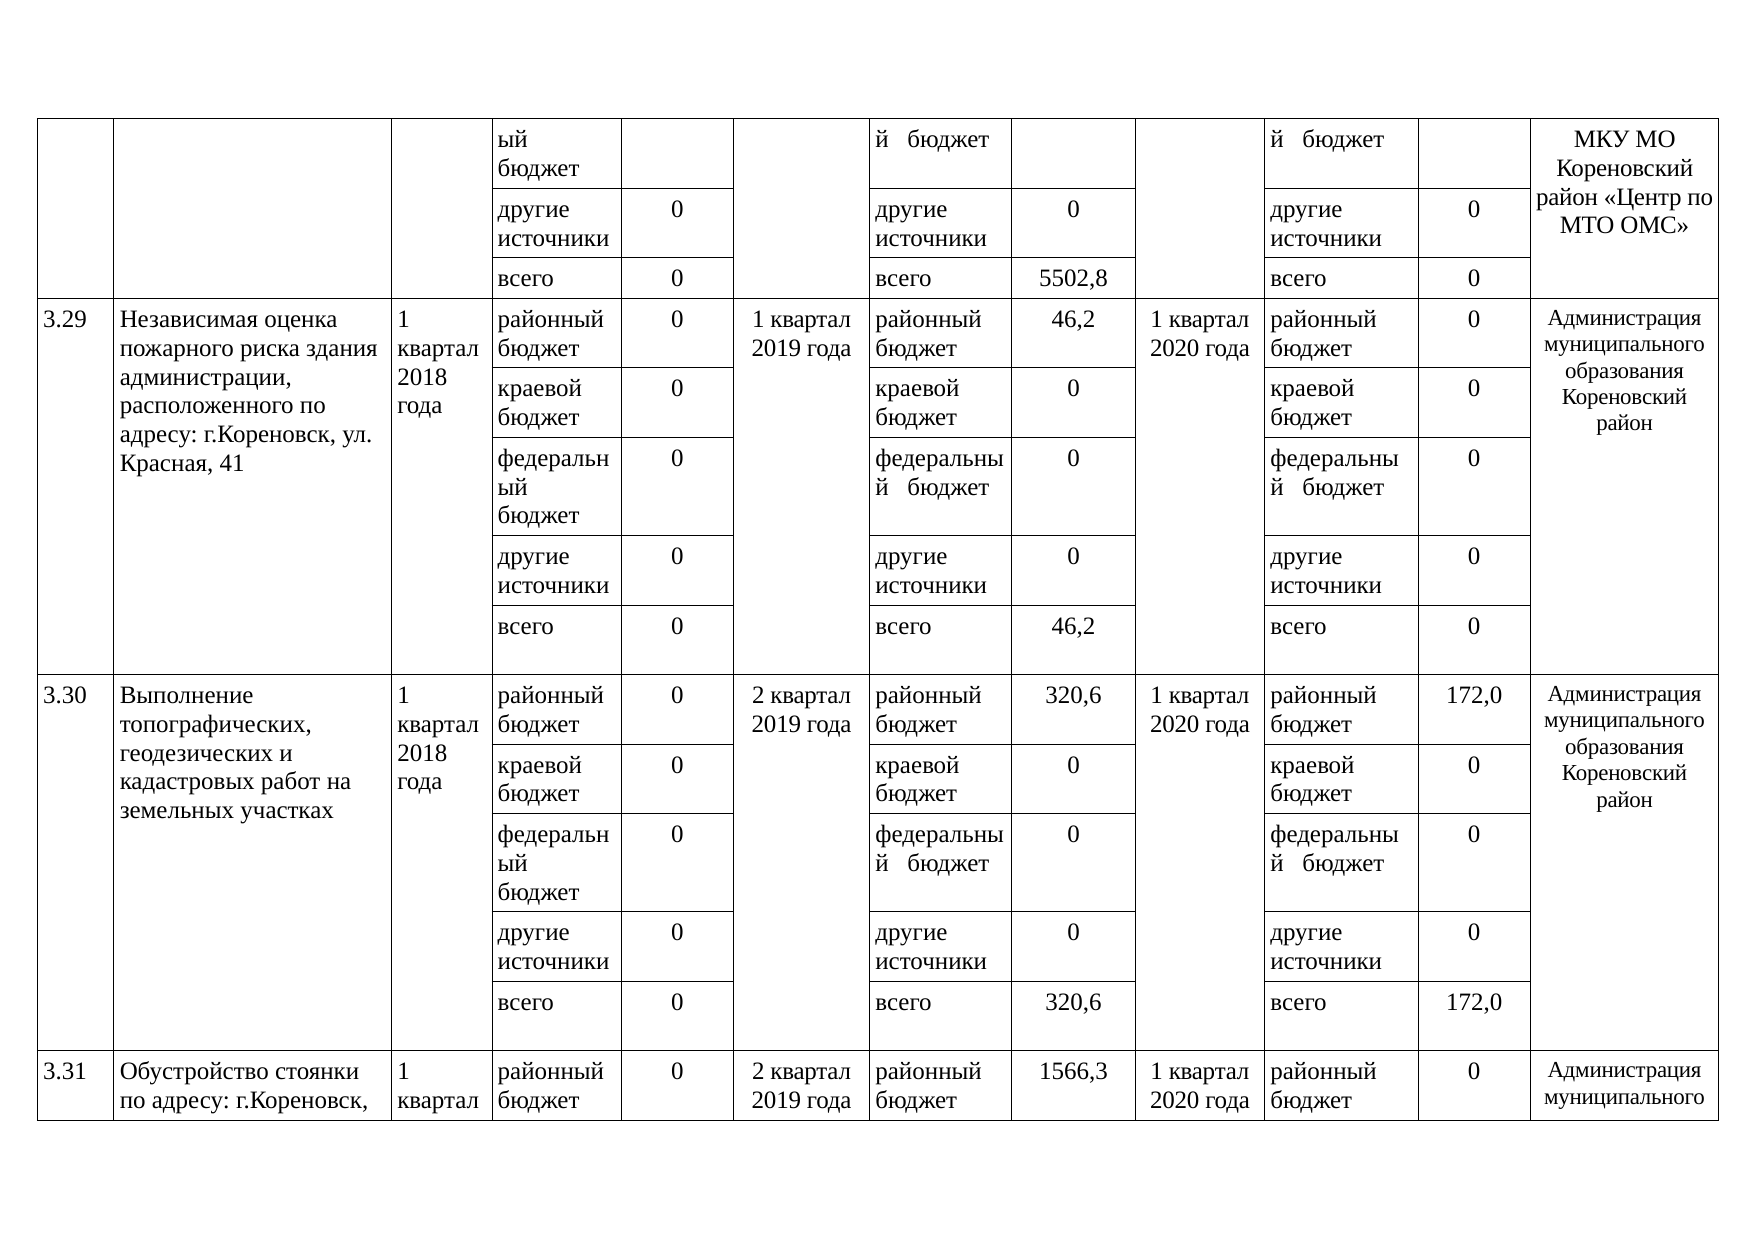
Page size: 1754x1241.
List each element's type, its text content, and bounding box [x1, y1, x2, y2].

table_cell 0 [622, 536, 733, 604]
table_cell всего [1265, 982, 1418, 1050]
table_cell 0 [1419, 438, 1530, 535]
table_cell 0 [1012, 368, 1135, 437]
table_cell 0 [1419, 912, 1530, 981]
table_cell 46,2 [1012, 299, 1135, 367]
table_cell федеральный бюджет [870, 438, 1011, 535]
table_cell федеральный бюджет [870, 814, 1011, 911]
table_cell краевой бюджет [1265, 745, 1418, 813]
table_cell 0 [622, 982, 733, 1050]
table_cell другие источники [870, 189, 1011, 257]
table_cell Обустройство стоянки по адресу: г.Кореновск, [114, 1051, 391, 1119]
table_cell другие источники [1265, 912, 1418, 981]
table_cell 0 [1419, 606, 1530, 674]
table_cell районный бюджет [870, 675, 1011, 743]
table_cell 1 квартал 2018 года [392, 299, 492, 674]
table_cell 1 квартал 2018 года [392, 675, 492, 1050]
table_cell Независимая оценка пожарного риска здания администрации, расположенного по адресу: г.Кореновск, ул. Красная, 41 [114, 299, 391, 674]
table_cell всего [493, 606, 621, 674]
table_cell 2 квартал 2019 года [734, 1051, 869, 1119]
table_cell ый бюджет [493, 119, 621, 188]
table_cell 320,6 [1012, 675, 1135, 743]
table_cell [392, 119, 492, 298]
table_cell федеральный бюджет [1265, 814, 1418, 911]
table_cell 1 квартал 2020 года [1136, 299, 1264, 674]
table_cell 3.29 [38, 299, 113, 674]
table_cell краевой бюджет [870, 368, 1011, 437]
table_cell другие источники [493, 189, 621, 257]
table_cell районный бюджет [1265, 299, 1418, 367]
table_cell районный бюджет [870, 1051, 1011, 1119]
table_cell 172,0 [1419, 982, 1530, 1050]
table_cell федеральный бюджет [493, 438, 621, 535]
table_cell 320,6 [1012, 982, 1135, 1050]
table_cell 1 квартал 2020 года [1136, 1051, 1264, 1119]
table_cell й бюджет [1265, 119, 1418, 188]
table_cell всего [870, 606, 1011, 674]
table_cell всего [870, 982, 1011, 1050]
table_cell 0 [622, 438, 733, 535]
table_cell 3.31 [38, 1051, 113, 1119]
table_cell федеральный бюджет [493, 814, 621, 911]
table_cell 2 квартал 2019 года [734, 675, 869, 1050]
table_cell всего [493, 982, 621, 1050]
table_cell другие источники [870, 912, 1011, 981]
table_cell 3.30 [38, 675, 113, 1050]
table_cell 0 [1419, 189, 1530, 257]
table_cell 1 квартал [392, 1051, 492, 1119]
table_cell Выполнение топографических, геодезических и кадастровых работ на земельных участках [114, 675, 391, 1050]
table_cell федеральный бюджет [1265, 438, 1418, 535]
table_cell 1 квартал 2019 года [734, 299, 869, 674]
table_cell 0 [1419, 814, 1530, 911]
table_cell 0 [1012, 536, 1135, 604]
table_cell всего [493, 258, 621, 298]
table_cell 0 [1012, 912, 1135, 981]
table_cell [1012, 119, 1135, 188]
table_cell краевой бюджет [493, 745, 621, 813]
table_cell 0 [1012, 745, 1135, 813]
table_cell [1419, 119, 1530, 188]
table_cell [38, 119, 113, 298]
table_cell 0 [1419, 299, 1530, 367]
table_cell районный бюджет [1265, 1051, 1418, 1119]
table_cell другие источники [493, 912, 621, 981]
table_cell 0 [622, 258, 733, 298]
table_cell краевой бюджет [870, 745, 1011, 813]
table_cell 0 [622, 745, 733, 813]
table_cell 0 [1012, 438, 1135, 535]
table_cell краевой бюджет [493, 368, 621, 437]
table_cell МКУ МО Кореновский район «Центр по МТО ОМС» [1531, 119, 1718, 298]
table_cell краевой бюджет [1265, 368, 1418, 437]
table_cell 0 [622, 299, 733, 367]
table_cell 0 [622, 675, 733, 743]
table_cell 0 [622, 912, 733, 981]
table_cell другие источники [493, 536, 621, 604]
table_cell всего [1265, 258, 1418, 298]
table_cell 0 [1419, 368, 1530, 437]
table_cell [734, 119, 869, 298]
table_cell 0 [622, 189, 733, 257]
table_cell 0 [1012, 189, 1135, 257]
table_cell 0 [1419, 1051, 1530, 1119]
table_cell районный бюджет [1265, 675, 1418, 743]
table_cell 0 [1419, 745, 1530, 813]
table_cell Администрация муниципального образования Кореновский район [1531, 299, 1718, 674]
table_cell 1 квартал 2020 года [1136, 675, 1264, 1050]
table_cell всего [1265, 606, 1418, 674]
table_cell [1136, 119, 1264, 298]
table_cell другие источники [870, 536, 1011, 604]
table_cell районный бюджет [493, 1051, 621, 1119]
table_cell другие источники [1265, 536, 1418, 604]
table_cell 0 [622, 606, 733, 674]
table_cell 1566,3 [1012, 1051, 1135, 1119]
table_cell 0 [622, 814, 733, 911]
table_cell всего [870, 258, 1011, 298]
table_cell Администрация муниципального образования Кореновский район [1531, 675, 1718, 1050]
table_cell [114, 119, 391, 298]
table_cell 46,2 [1012, 606, 1135, 674]
table_cell 0 [1419, 258, 1530, 298]
table_cell районный бюджет [870, 299, 1011, 367]
table_cell й бюджет [870, 119, 1011, 188]
table_cell 0 [1012, 814, 1135, 911]
table_cell [622, 119, 733, 188]
table_cell районный бюджет [493, 675, 621, 743]
table_cell 5502,8 [1012, 258, 1135, 298]
table_cell 0 [1419, 536, 1530, 604]
table_cell 0 [622, 1051, 733, 1119]
table_cell 172,0 [1419, 675, 1530, 743]
table_cell 0 [622, 368, 733, 437]
table_cell Администрация муниципального [1531, 1051, 1718, 1119]
table_cell другие источники [1265, 189, 1418, 257]
table_cell районный бюджет [493, 299, 621, 367]
